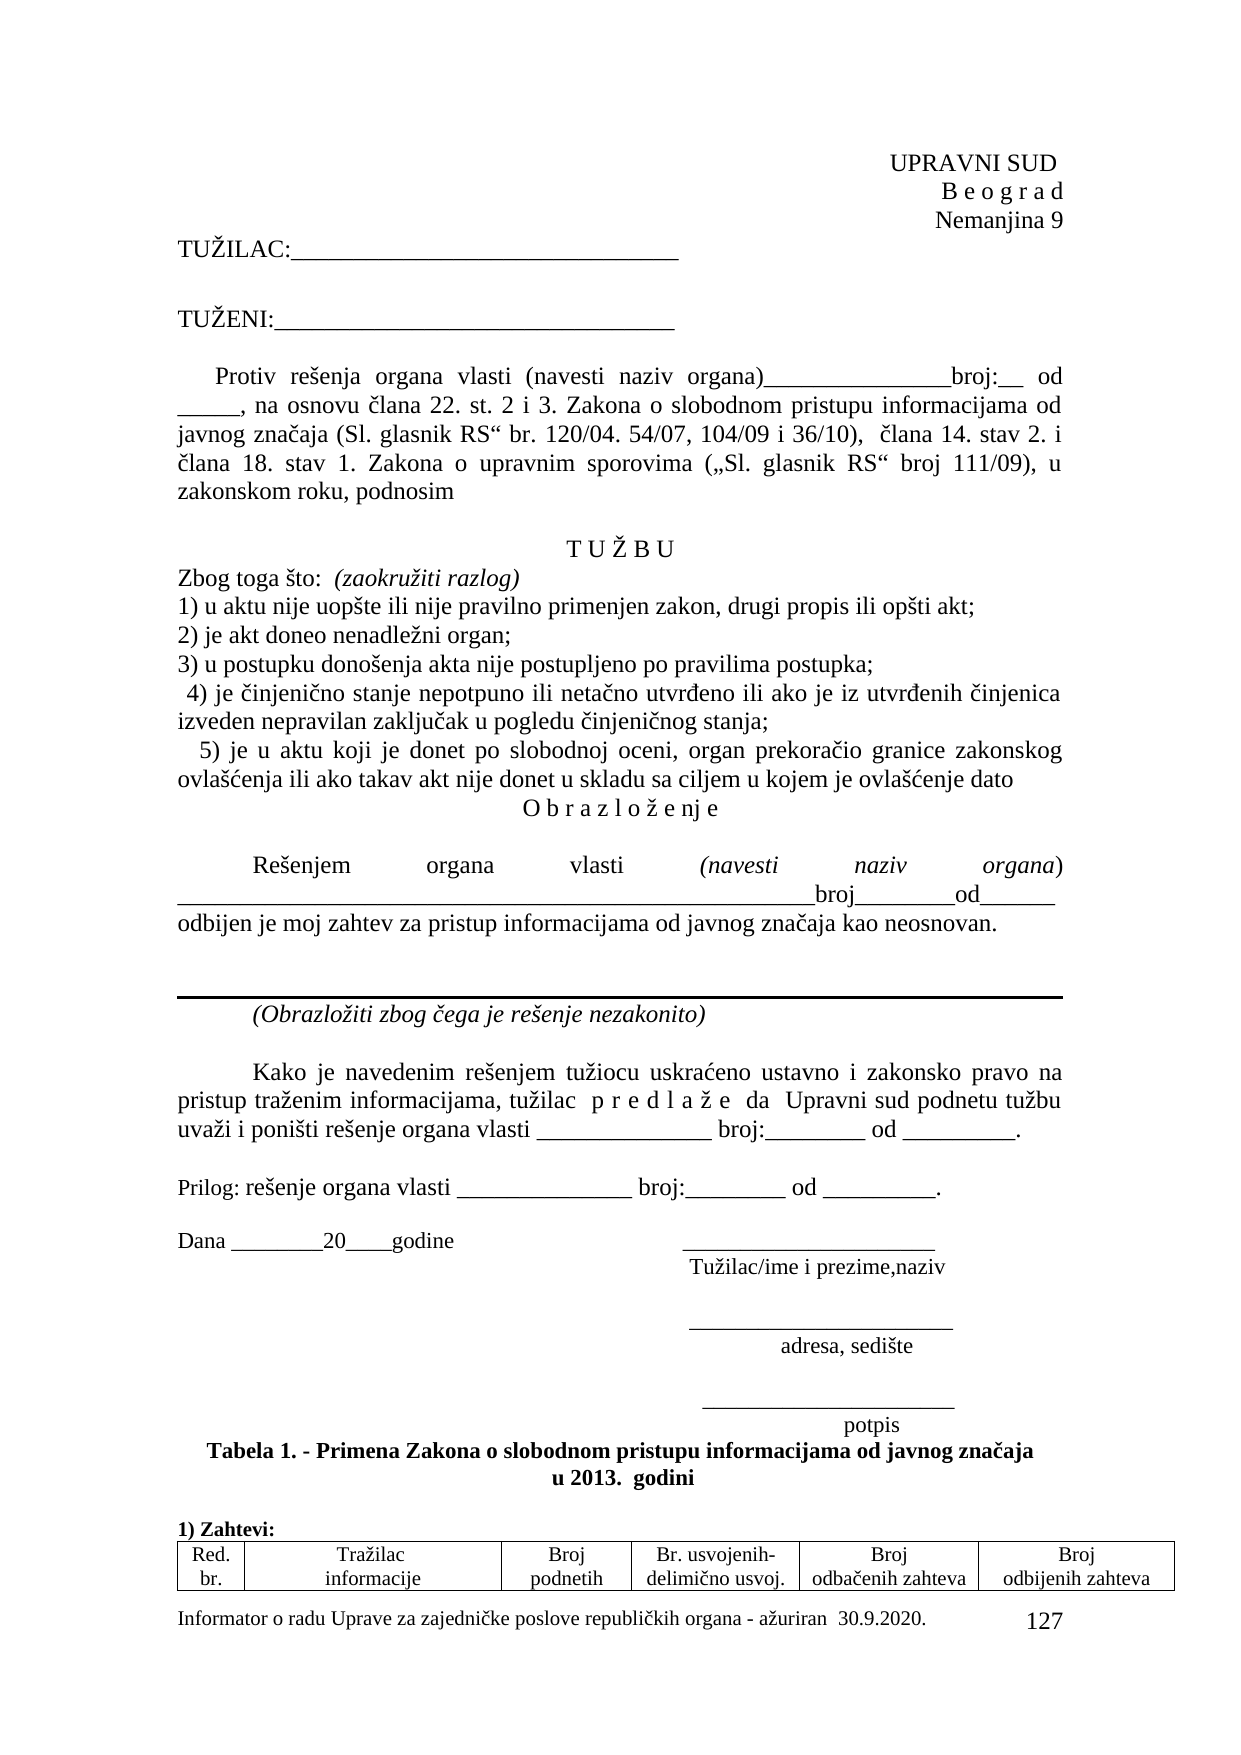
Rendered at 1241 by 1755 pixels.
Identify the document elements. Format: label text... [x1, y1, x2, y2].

text 1) u aktu nije uopšte ili nije pravilno primenjen zakon, drugi propis ili opšti akt; [140, 591, 1063, 620]
text Tužilac/ime i prezime,naziv [215, 1253, 1063, 1279]
text Zbog toga što: (zaokružiti razlog) [140, 563, 1063, 591]
text 5) je u aktu koji je donet po slobodnoj oceni, organ prekoračio granice zakonskog ovlašćenja ili ako takav akt nije donet u skladu sa cilјem u kojem je ovlašćenje dato [140, 735, 1063, 793]
text Tabela 1. - Primena Zakona o slobodnom pristupu informacijama od javnog značaja [177, 1438, 1063, 1464]
text ______________________ [702, 1358, 1063, 1411]
text u 2013. godini [177, 1464, 1063, 1490]
text B e o g r a d [177, 176, 1063, 205]
text Rešenjem organa vlasti (navesti naziv organa) ___________________________________________________broj________od______ odbijen je moj zahtev za pristup informacijama od javnog značaja kao neosnovan. [177, 850, 1063, 936]
table_header Red.br. [178, 1542, 244, 1590]
table_header Broj odbačenih zahteva [800, 1542, 978, 1590]
table_header Tražilac informacije [245, 1542, 501, 1590]
text 1) Zahtevi: [177, 1517, 1063, 1541]
text Prilog: rešenje organa vlasti ______________ broj:________ od _________. [177, 1172, 1063, 1200]
text Nemanjina 9 [215, 205, 1063, 234]
table_header Br. usvojenih- delimično usvoj. [632, 1542, 799, 1590]
text 2) je akt doneo nenadležni organ; [140, 620, 1063, 649]
text TUŽILAC:_______________________________ [177, 234, 1063, 263]
text O b r a z l o ž e nj e [177, 793, 1063, 821]
table_header Broj podnetih [502, 1542, 631, 1590]
text (Obrazložiti zbog čega je rešenje nezakonito) [177, 999, 1063, 1028]
text T U Ž B U [177, 534, 1063, 563]
text potpis [215, 1411, 1063, 1438]
text 3) u postupku donošenja akta nije postuplјeno po pravilima postupka; [140, 649, 1063, 678]
text 4) je činjenično stanje nepotpuno ili netačno utvrđeno ili ako je iz utvrđenih činjenica izveden nepravilan zaklјučak u pogledu činjeničnog stanja; [140, 678, 1063, 735]
table_header Broj odbijenih zahteva [979, 1542, 1174, 1590]
text Kako je navedenim rešenjem tužiocu uskraćeno ustavno i zakonsko pravo na pristup traženim informacijama, tužilac p r e d l a ž e da Upravni sud podnetu tužbu uvaži i poništi rešenje organa vlasti ______________ broj:________ od _________. [177, 1057, 1063, 1143]
text adresa, sedište [215, 1332, 1063, 1358]
text Dana ________20____godine ______________________ [177, 1227, 1063, 1253]
text Protiv rešenja organa vlasti (navesti naziv organa)_______________broj:__ od _____, na osnovu člana 22. st. 2 i 3. Zakona o slobodnom pristupu informacijama od javnog značaja (Sl. glasnik RS“ br. 120/04. 54/07, 104/09 i 36/10), člana 14. stav 2. i člana 18. stav 1. Zakona o upravnim sporovima („Sl. glasnik RS“ broj 111/09), u zakonskom roku, podnosim [177, 361, 1063, 505]
text UPRAVNI SUD [177, 148, 1063, 176]
text _______________________ [215, 1306, 1063, 1332]
text TUŽENI:________________________________ [177, 304, 1063, 333]
